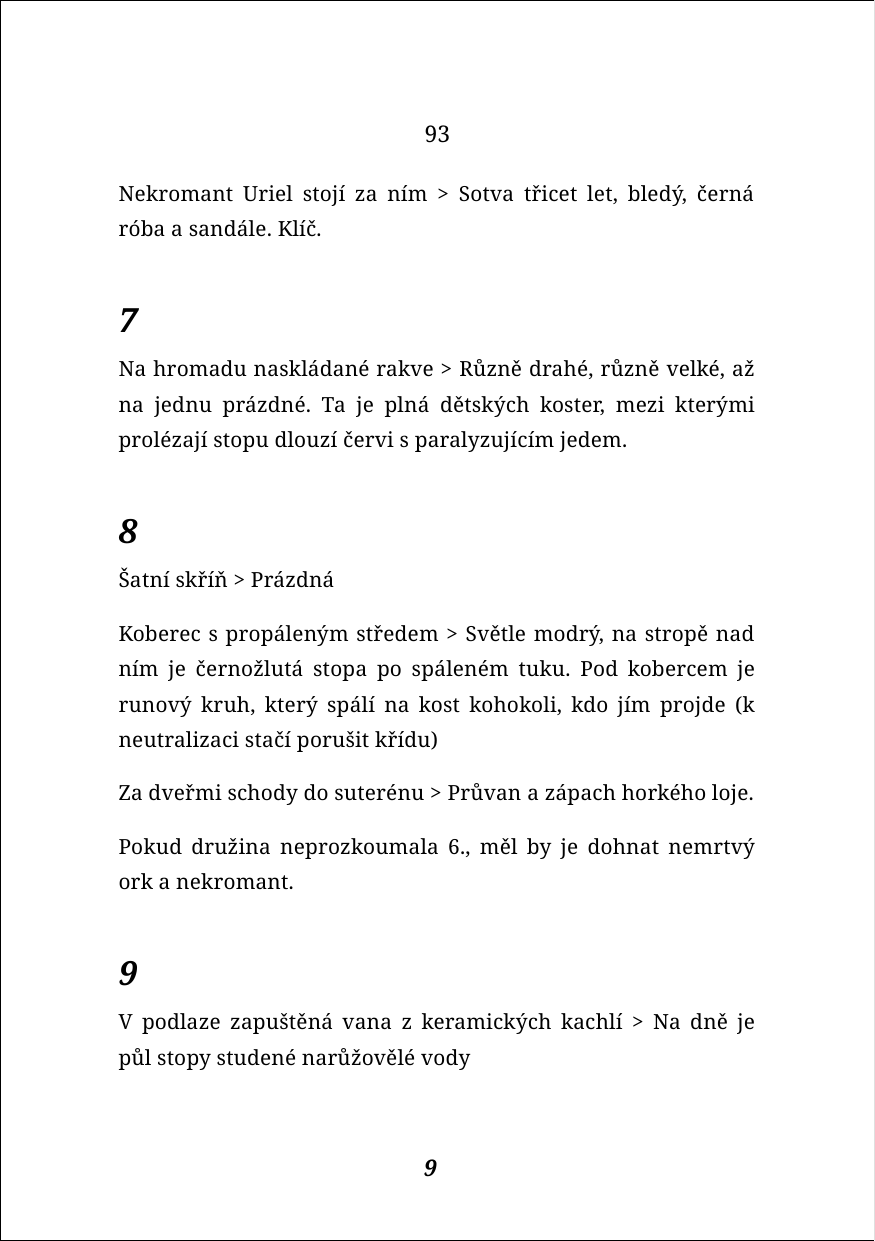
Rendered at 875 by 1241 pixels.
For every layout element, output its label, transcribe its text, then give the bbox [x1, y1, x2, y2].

text Na hromadu naskládané rakve > Různě drahé, různě velké, až na jednu prázdné. Ta je plná dětských koster, mezi kterými prolézají stopu dlouzí červi s paralyzujícím jedem. [118, 354, 756, 454]
text Nekromant Uriel stojí za ním > Sotva třicet let, bledý, černá róba a sandále. Klíč. [118, 179, 756, 243]
text Koberec s propáleným středem > Světle modrý, na stropě nad ním je černožlutá stopa po spáleném tuku. Pod kobercem je runový kruh, který spálí na kost kohokoli, kdo jím projde (k neutralizaci stačí porušit křídu) [118, 619, 756, 754]
text V podlaze zapuštěná vana z keramických kachlí > Na dně je půl stopy studené narůžovělé vody [118, 1007, 756, 1071]
text Za dveřmi schody do suterénu > Průvan a zápach horkého loje. [118, 778, 756, 807]
subtitle 7 [118, 297, 756, 343]
subtitle 9 [118, 950, 756, 996]
subtitle 8 [118, 508, 756, 554]
text Šatní skříň > Prázdná [118, 566, 756, 594]
text Pokud družina neprozkoumala 6., měl by je dohnat nemrtvý ork a nekromant. [118, 832, 756, 896]
